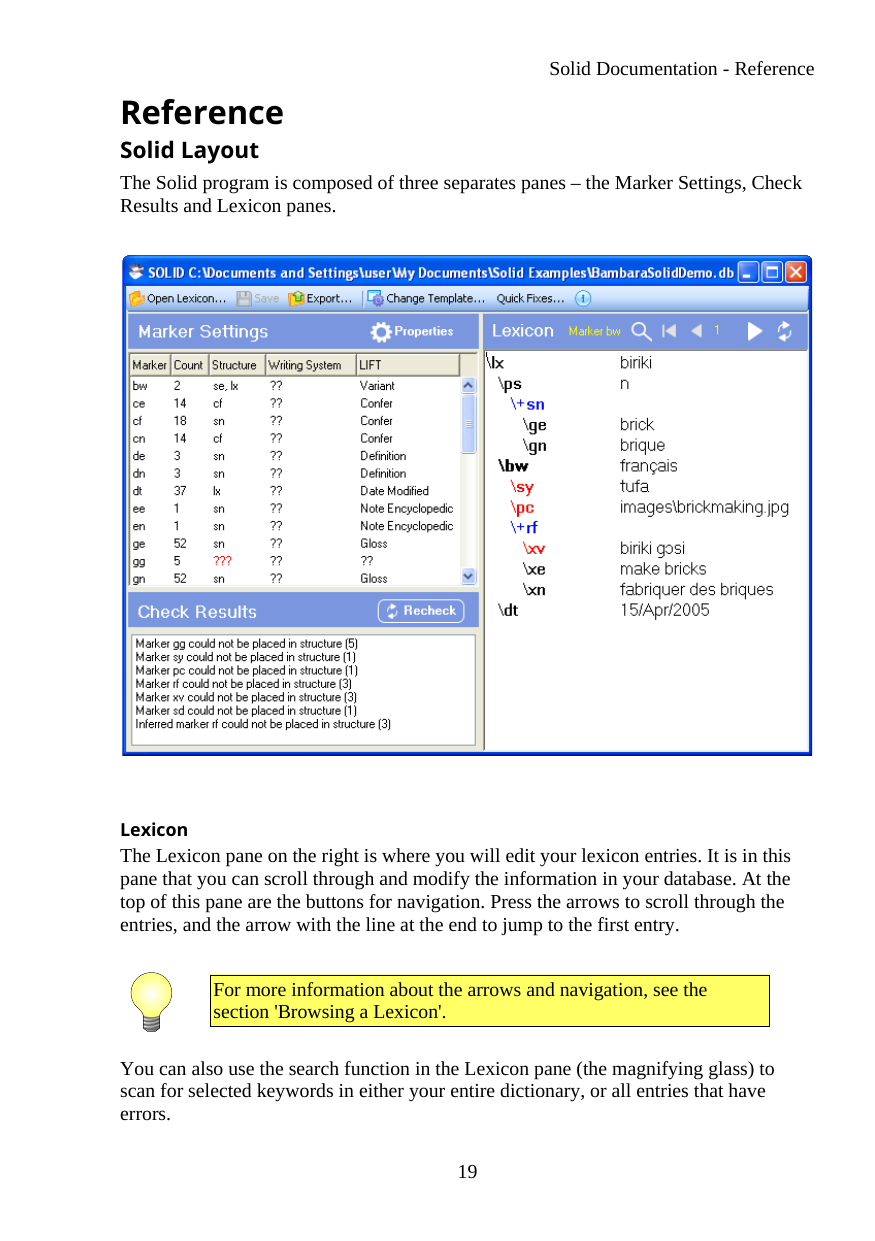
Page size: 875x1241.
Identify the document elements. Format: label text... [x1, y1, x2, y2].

subtitle Lexicon [120, 817, 814, 841]
picture [122, 255, 813, 756]
text For more information about the arrows and navigation, see the section 'Browsing a Lexicon'. [211, 976, 769, 1026]
picture [120, 971, 181, 1032]
text You can also use the search function in the Lexicon pane (the magnifying glass) to scan for selected keywords in either your entire dictionary, or all entries that have errors. [120, 1056, 814, 1125]
text The Lexicon pane on the right is where you will edit your lexicon entries. It is in this pane that you can scroll through and modify the information in your database. At the top of this pane are the buttons for navigation. Press the arrows to scroll through the entries, and the arrow with the line at the end to jump to the first entry. [120, 844, 814, 936]
subtitle Solid Layout [120, 134, 814, 165]
subtitle Reference [120, 90, 814, 134]
text The Solid program is composed of three separates panes – the Marker Settings, Check Results and Lexicon panes. [120, 171, 814, 217]
